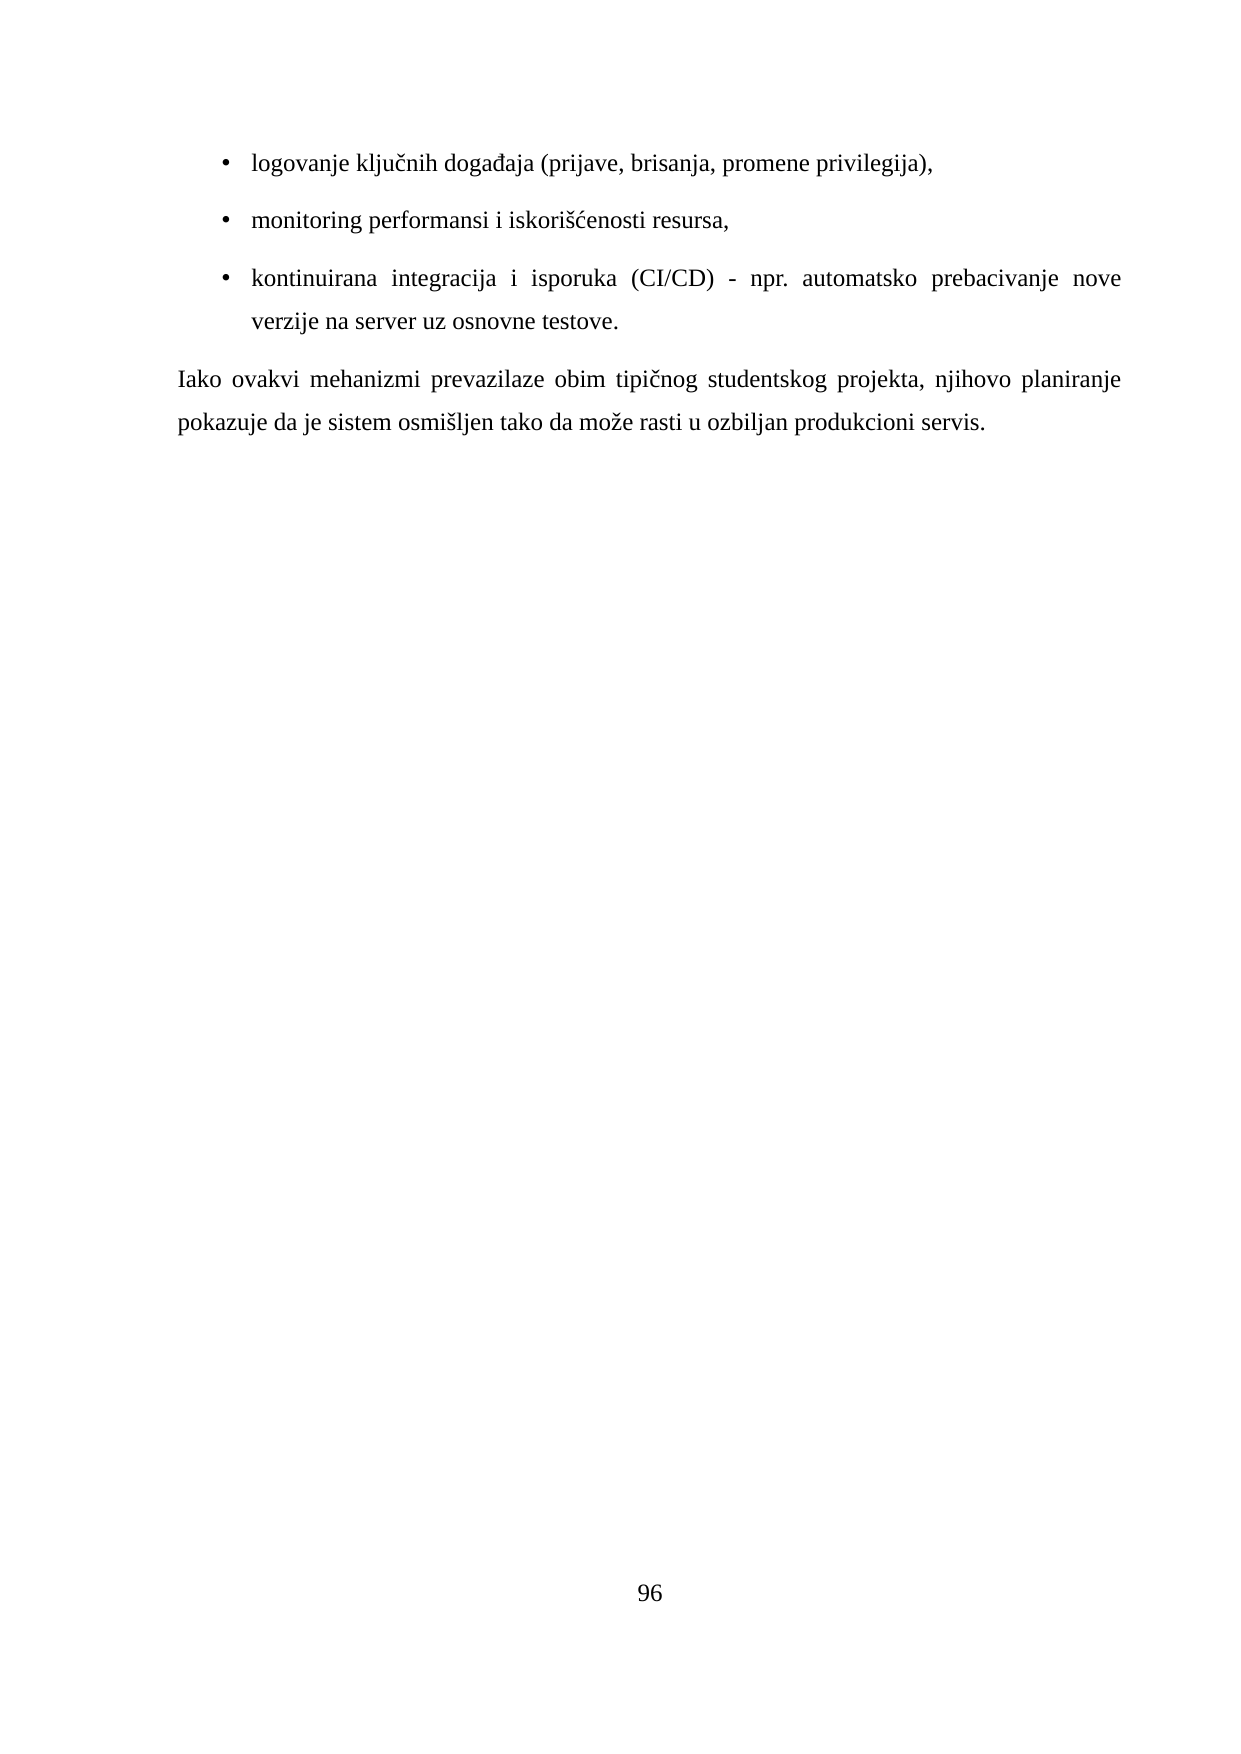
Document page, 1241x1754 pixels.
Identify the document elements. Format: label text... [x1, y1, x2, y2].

list monitoring performansi i iskorišćenosti resursa, [222, 205, 1122, 234]
list logovanje ključnih događaja (prijave, brisanja, promene privilegija), [222, 148, 1122, 176]
list kontinuirana integracija i isporuka (CI/CD) - npr. automatsko prebacivanje nove verzije na server uz osnovne testove. [222, 263, 1122, 335]
text Iako ovakvi mehanizmi prevazilaze obim tipičnog studentskog projekta, njihovo planiranje pokazuje da je sistem osmišljen tako da može rasti u ozbiljan produkcioni servis. [177, 364, 1122, 436]
